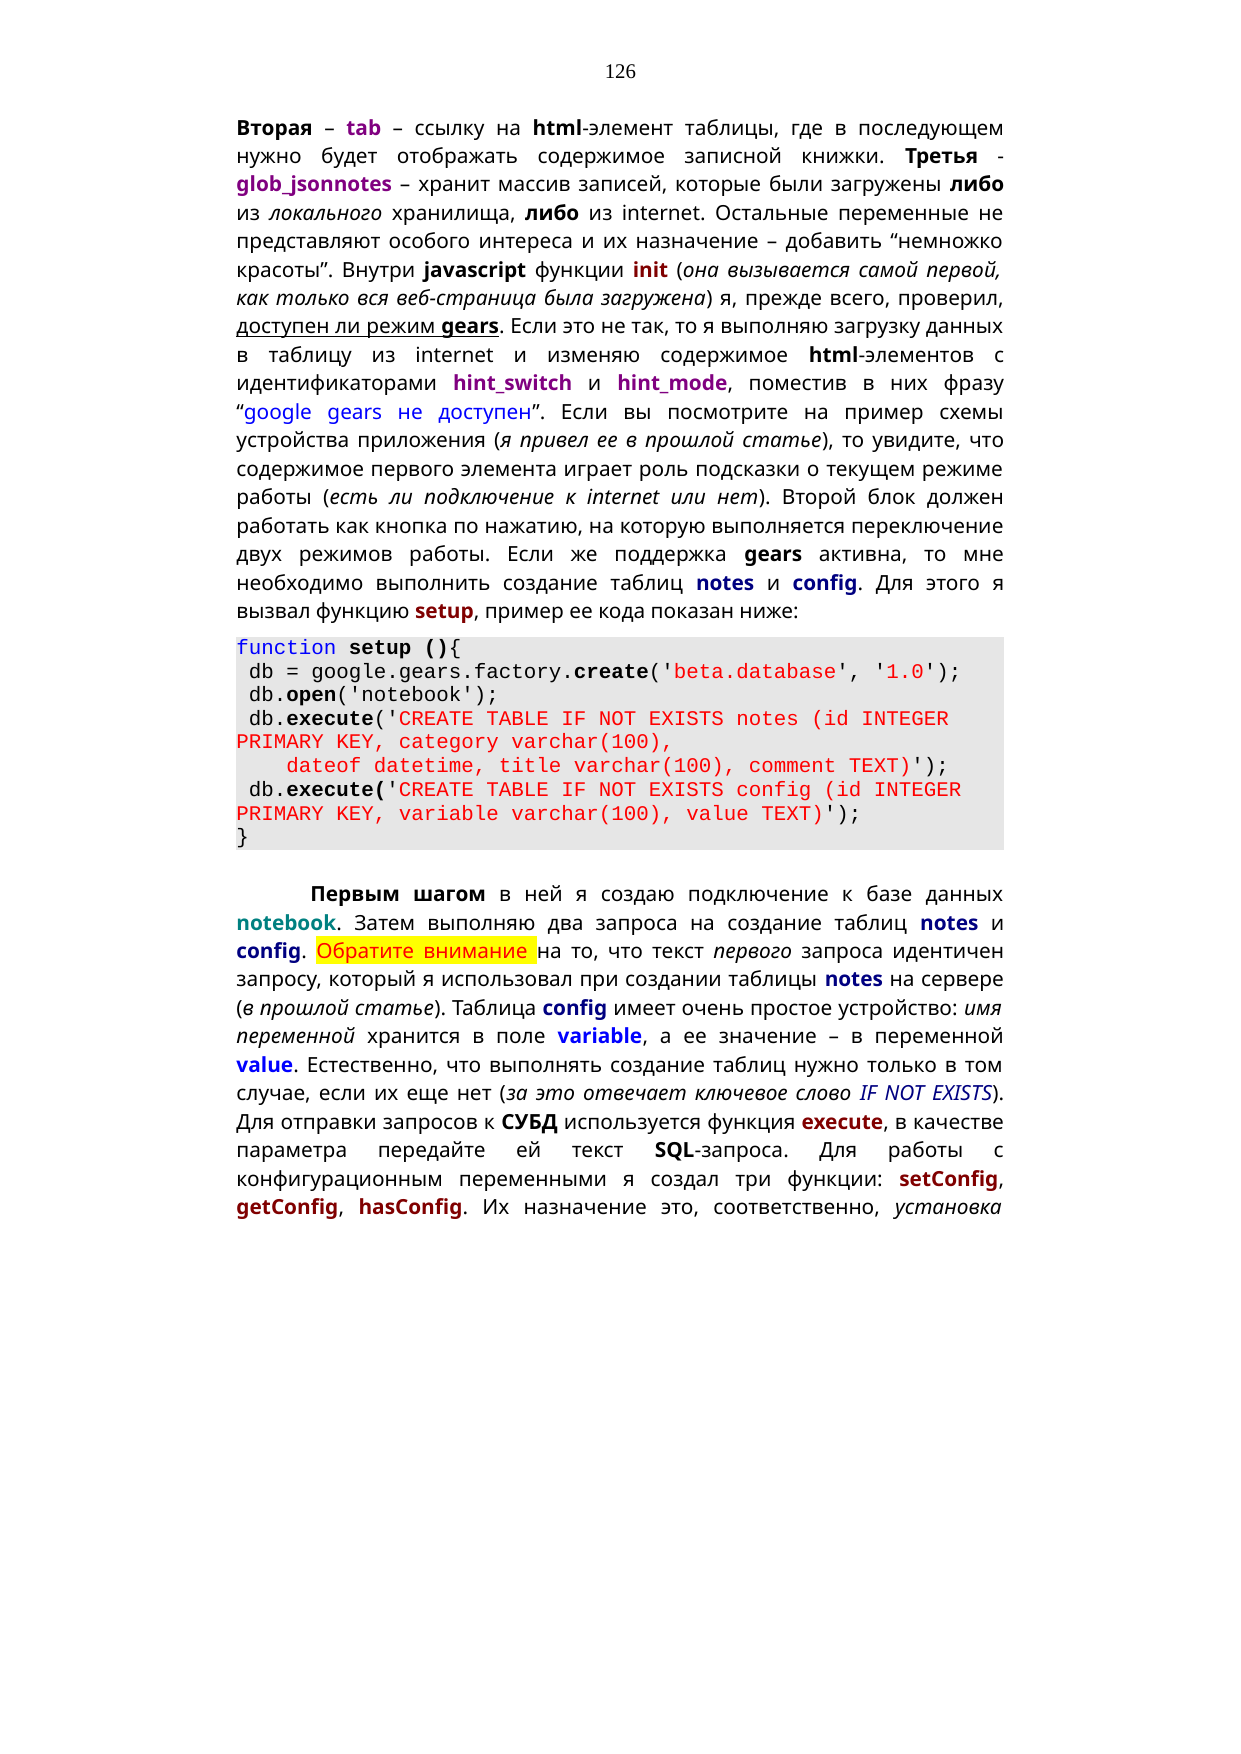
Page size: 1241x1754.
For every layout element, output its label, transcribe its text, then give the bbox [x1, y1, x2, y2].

text db = google.gears.factory.create('beta.database', '1.0'); [236, 661, 1004, 684]
text Первым шагом в ней я создаю подключение к базе данных notebook. Затем выполняю два запроса на создание таблиц notes и config. Обратите внимание на то, что текст первого запроса идентичен запросу, который я использовал при создании таблицы notes на сервере (в прошлой статье). Таблица config имеет очень простое устройство: имя переменной хранится в поле variable, а ее значение – в переменной value. Естественно, что выполнять создание таблиц нужно только в том случае, если их еще нет (за это отвечает ключевое слово IF NOT EXISTS). Для отправки запросов к СУБД используется функция execute, в качестве параметра передайте ей текст SQL-запроса. Для работы с конфигурационным переменными я создал три функции: setConfig, getConfig, hasConfig. Их назначение это, соответственно, установка [236, 879, 1004, 1221]
text Вторая – tab – ссылку на html-элемент таблицы, где в последующем нужно будет отображать содержимое записной книжки. Третья - glob_jsonnotes – хранит массив записей, которые были загружены либо из локального хранилища, либо из internet. Остальные переменные не представляют особого интереса и их назначение – добавить “немножко красоты”. Внутри javascript функции init (она вызывается самой первой, как только вся веб-страница была загружена) я, прежде всего, проверил, доступен ли режим gears. Если это не так, то я выполняю загрузку данных в таблицу из internet и изменяю содержимое html-элементов с идентификаторами hint_switch и hint_mode, поместив в них фразу “google gears не доступен”. Если вы посмотрите на пример схемы устройства приложения (я привел ее в прошлой статье), то увидите, что содержимое первого элемента играет роль подсказки о текущем режиме работы (есть ли подключение к internet или нет). Второй блок должен работать как кнопка по нажатию, на которую выполняется переключение двух режимов работы. Если же поддержка gears активна, то мне необходимо выполнить создание таблиц notes и config. Для этого я вызвал функцию setup, пример ее кода показан ниже: [236, 113, 1004, 624]
text db.execute('CREATE TABLE IF NOT EXISTS notes (id INTEGER PRIMARY KEY, category varchar(100), [236, 708, 1004, 755]
text db.open('notebook'); [236, 684, 1004, 708]
text db.execute('CREATE TABLE IF NOT EXISTS config (id INTEGER PRIMARY KEY, variable varchar(100), value TEXT)'); [236, 779, 1004, 826]
text } [236, 826, 1004, 850]
text function setup (){ [236, 637, 1004, 661]
text dateof datetime, title varchar(100), comment TEXT)'); [236, 755, 1004, 779]
